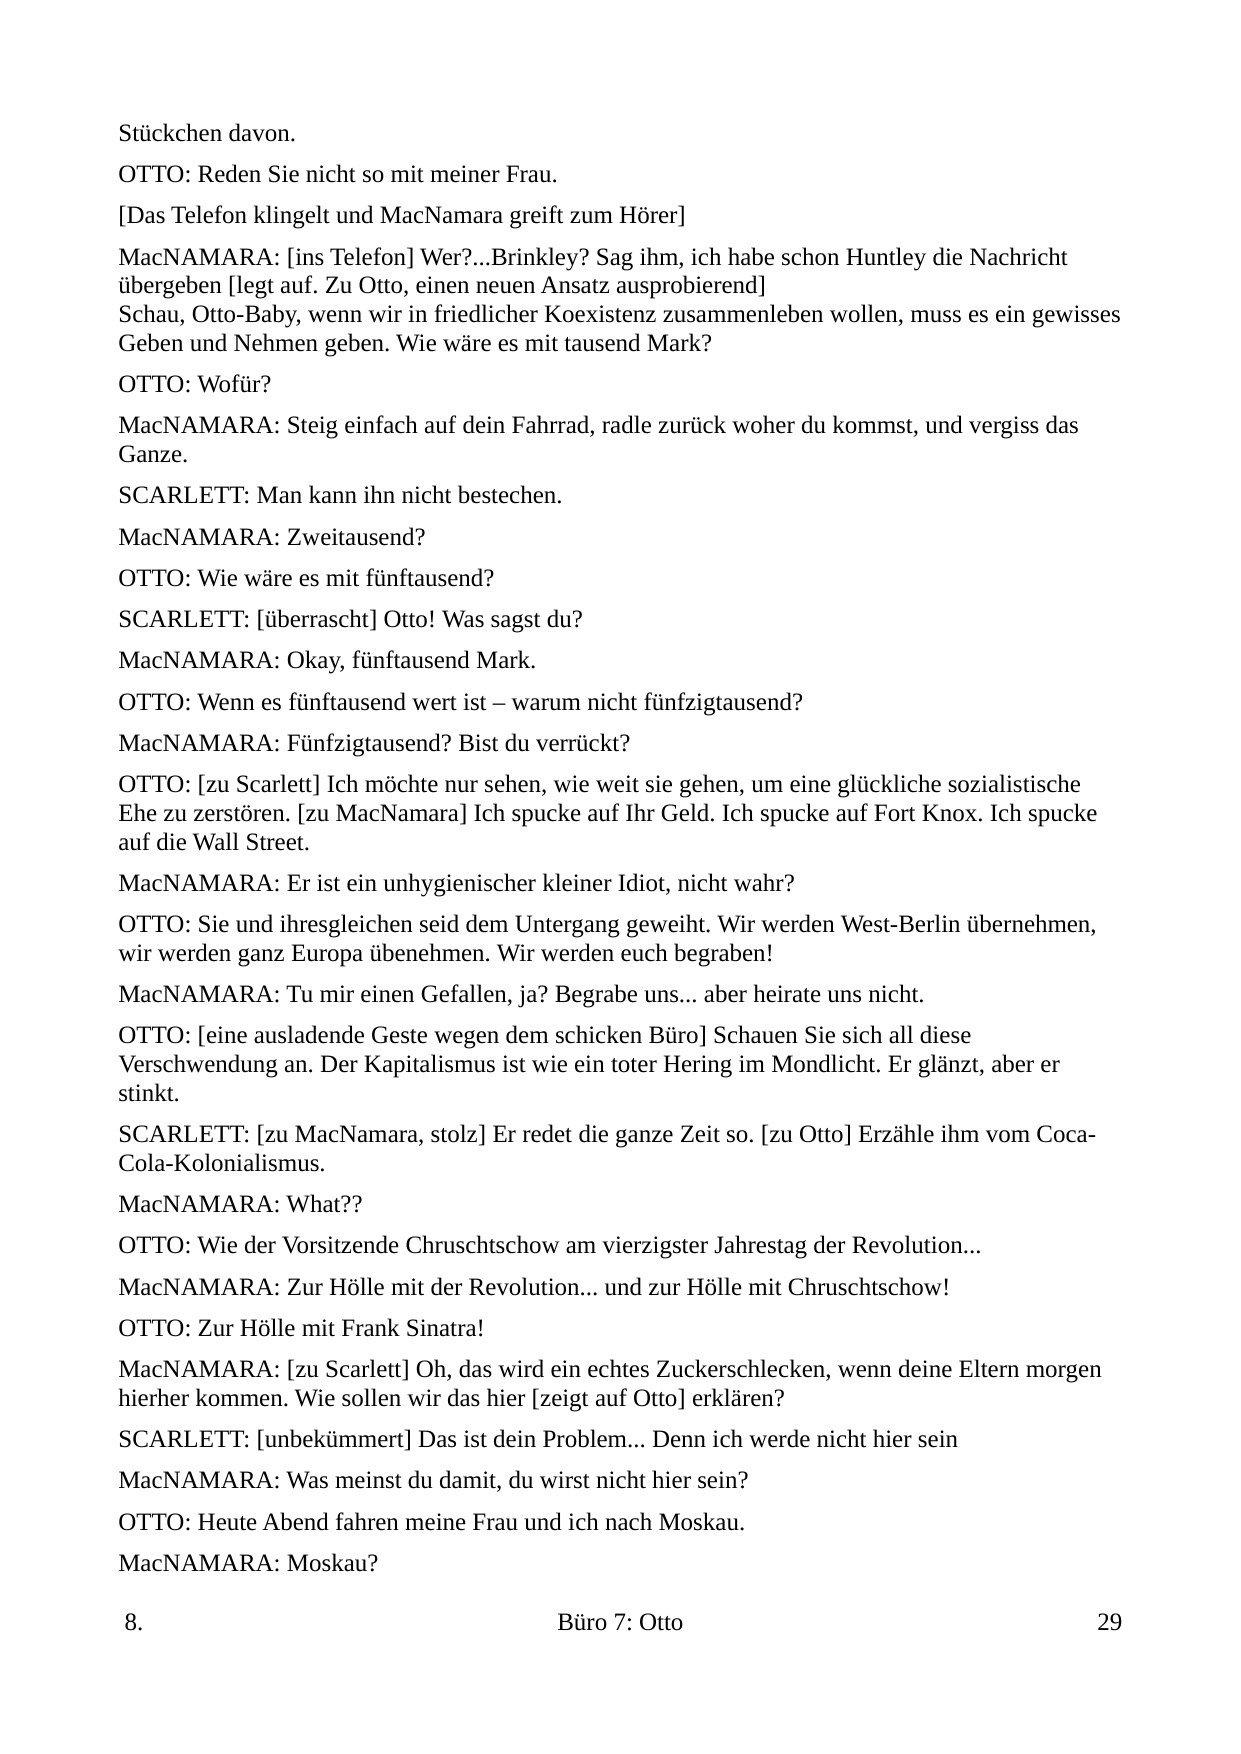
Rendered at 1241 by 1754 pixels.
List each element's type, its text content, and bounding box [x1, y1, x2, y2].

text OTTO: Zur Hölle mit Frank Sinatra! [118, 1313, 1122, 1342]
text MacNAMARA: Zur Hölle mit der Revolution... und zur Hölle mit Chruschtschow! [118, 1272, 1122, 1301]
text MacNAMARA: Steig einfach auf dein Fahrrad, radle zurück woher du kommst, und vergiss das Ganze. [118, 411, 1122, 468]
text OTTO: Heute Abend fahren meine Frau und ich nach Moskau. [118, 1507, 1122, 1536]
text MacNAMARA: Fünfzigtausend? Bist du verrückt? [118, 728, 1122, 757]
text [Das Telefon klingelt und MacNamara greift zum Hörer] [118, 201, 1122, 229]
text OTTO: [eine ausladende Geste wegen dem schicken Büro] Schauen Sie sich all diese Verschwendung an. Der Kapitalismus ist wie ein toter Hering im Mondlicht. Er glänzt, aber er stinkt. [118, 1021, 1122, 1107]
text MacNAMARA: What?? [118, 1189, 1122, 1218]
text MacNAMARA: Tu mir einen Gefallen, ja? Begrabe uns... aber heirate uns nicht. [118, 979, 1122, 1008]
text MacNAMARA: Was meinst du damit, du wirst nicht hier sein? [118, 1466, 1122, 1494]
text OTTO: Wie der Vorsitzende Chruschtschow am vierzigster Jahrestag der Revolution... [118, 1231, 1122, 1259]
text MacNAMARA: Okay, fünftausend Mark. [118, 646, 1122, 674]
text SCARLETT: [zu MacNamara, stolz] Er redet die ganze Zeit so. [zu Otto] Erzähle ihm vom Coca-Cola-Kolonialismus. [118, 1119, 1122, 1177]
text SCARLETT: [überrascht] Otto! Was sagst du? [118, 604, 1122, 633]
text MacNAMARA: [ins Telefon] Wer?...Brinkley? Sag ihm, ich habe schon Huntley die Nachricht übergeben [legt auf. Zu Otto, einen neuen Ansatz ausprobierend] Schau, Otto-Baby, wenn wir in friedlicher Koexistenz zusammenleben wollen, muss es ein gewisses Geben und Nehmen geben. Wie wäre es mit tausend Mark? [118, 242, 1122, 357]
text MacNAMARA: Zweitausend? [118, 522, 1122, 551]
text MacNAMARA: Er ist ein unhygienischer kleiner Idiot, nicht wahr? [118, 868, 1122, 897]
text OTTO: Sie und ihresgleichen seid dem Untergang geweiht. Wir werden West-Berlin übernehmen, wir werden ganz Europa übenehmen. Wir werden euch begraben! [118, 909, 1122, 967]
text SCARLETT: Man kann ihn nicht bestechen. [118, 481, 1122, 509]
text MacNAMARA: Moskau? [118, 1548, 1122, 1577]
text OTTO: Wenn es fünftausend wert ist – warum nicht fünfzigtausend? [118, 687, 1122, 716]
text OTTO: Wie wäre es mit fünftausend? [118, 563, 1122, 592]
text MacNAMARA: [zu Scarlett] Oh, das wird ein echtes Zuckerschlecken, wenn deine Eltern morgen hierher kommen. Wie sollen wir das hier [zeigt auf Otto] erklären? [118, 1354, 1122, 1412]
text OTTO: Wofür? [118, 369, 1122, 398]
text OTTO: [zu Scarlett] Ich möchte nur sehen, wie weit sie gehen, um eine glückliche sozialistische Ehe zu zerstören. [zu MacNamara] Ich spucke auf Ihr Geld. Ich spucke auf Fort Knox. Ich spucke auf die Wall Street. [118, 769, 1122, 856]
text SCARLETT: [unbekümmert] Das ist dein Problem... Denn ich werde nicht hier sein [118, 1424, 1122, 1453]
text Stückchen davon. [118, 118, 1122, 147]
text OTTO: Reden Sie nicht so mit meiner Frau. [118, 159, 1122, 188]
